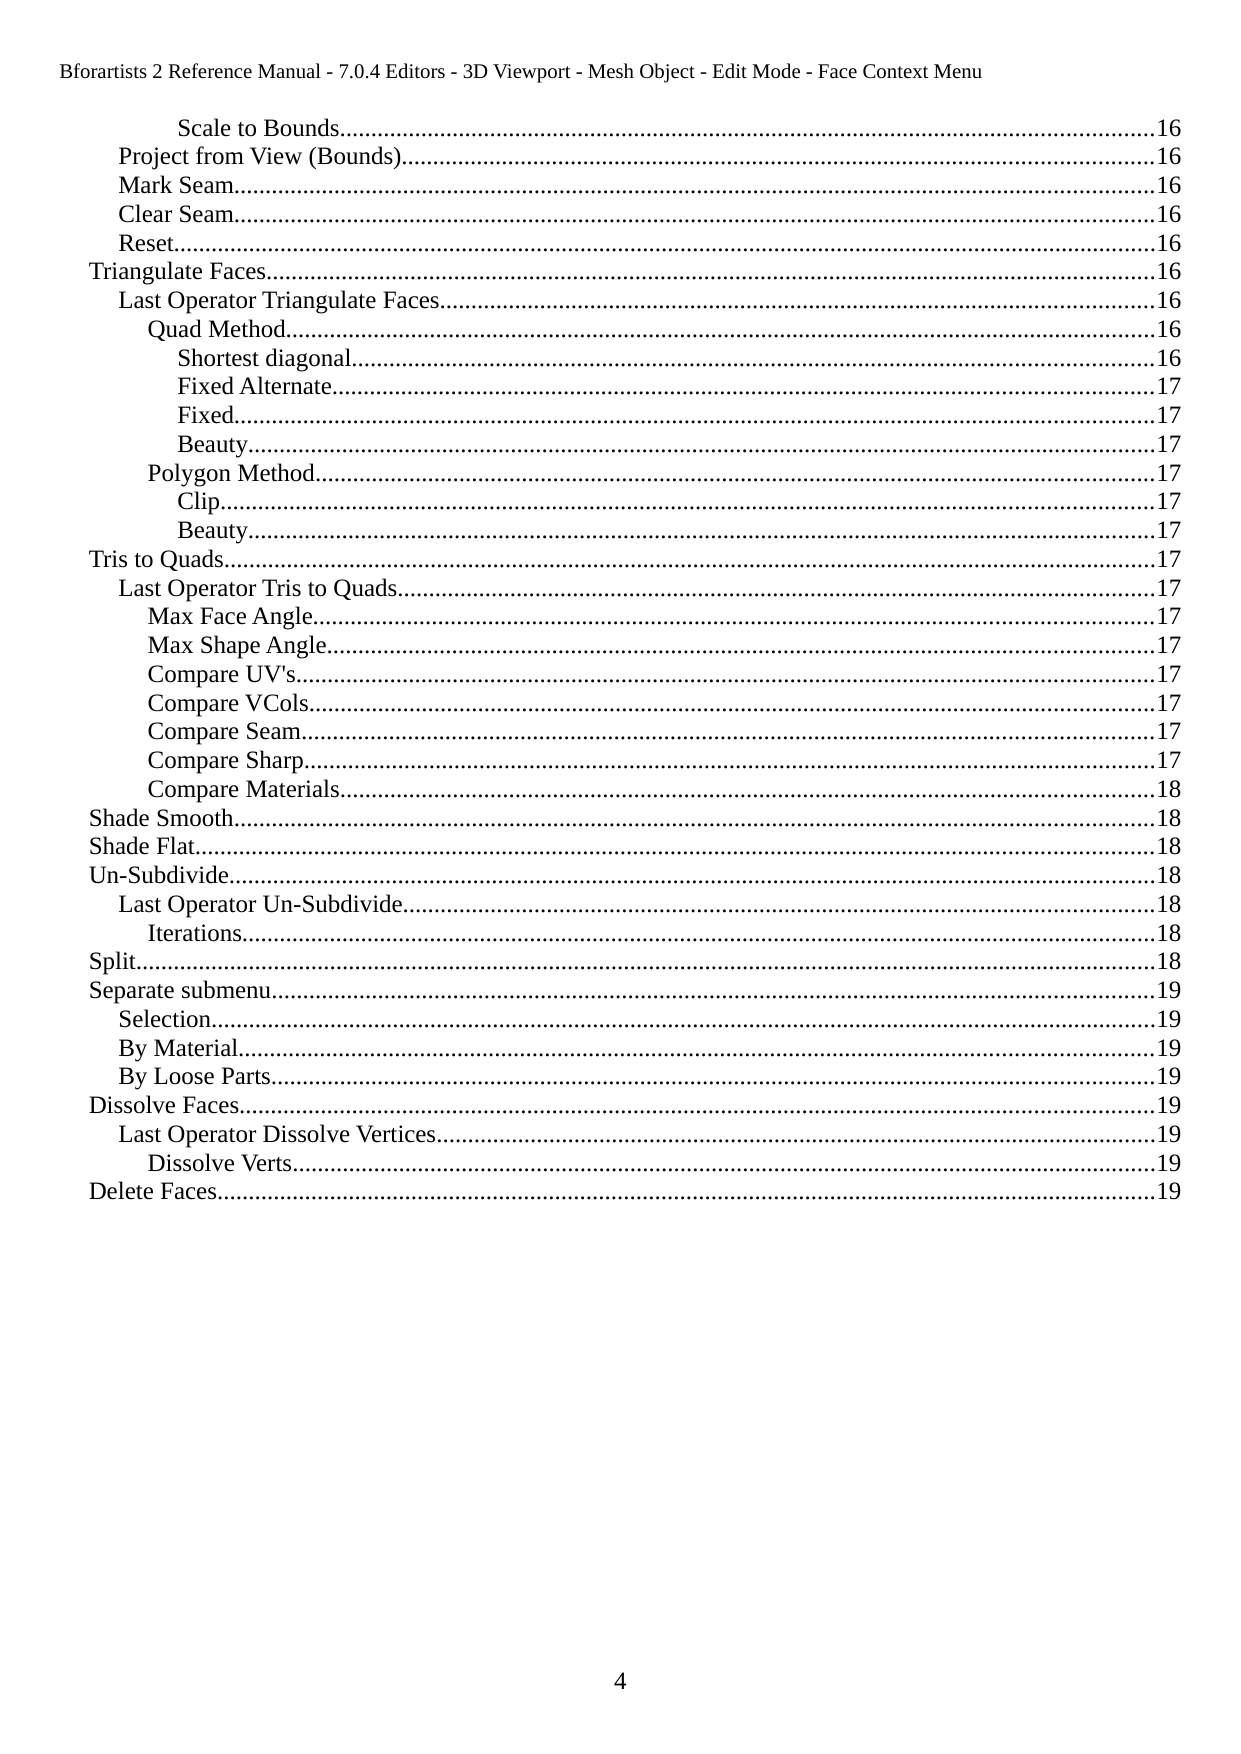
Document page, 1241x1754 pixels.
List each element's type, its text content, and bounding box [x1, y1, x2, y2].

text Triangulate Faces 16 [88, 256, 1181, 285]
text Dissolve Faces 19 [88, 1090, 1181, 1119]
text Polygon Method 17 [147, 458, 1181, 486]
text Clip 17 [177, 486, 1181, 515]
text Shade Smooth 18 [88, 803, 1181, 831]
text Fixed Alternate 17 [177, 371, 1181, 400]
text Last Operator Dissolve Vertices 19 [118, 1119, 1181, 1148]
text Split 18 [88, 946, 1181, 975]
text Un-Subdivide 18 [88, 860, 1181, 889]
text Tris to Quads 17 [88, 544, 1181, 573]
text Shortest diagonal 16 [177, 343, 1181, 371]
text Last Operator Un-Subdivide 18 [118, 889, 1181, 918]
text Dissolve Verts 19 [147, 1148, 1181, 1176]
text Fixed 17 [177, 400, 1181, 429]
text Separate submenu 19 [88, 975, 1181, 1004]
text By Loose Parts 19 [118, 1061, 1181, 1090]
text Max Face Angle 17 [147, 601, 1181, 630]
text Compare Sharp 17 [147, 745, 1181, 774]
text Shade Flat 18 [88, 831, 1181, 860]
text Compare Seam 17 [147, 716, 1181, 745]
text Mark Seam 16 [118, 170, 1181, 199]
text Quad Method 16 [147, 314, 1181, 343]
text Compare Materials 18 [147, 774, 1181, 803]
text Scale to Bounds 16 [177, 113, 1181, 141]
text Compare UV's 17 [147, 659, 1181, 688]
text By Material 19 [118, 1033, 1181, 1061]
text Selection 19 [118, 1004, 1181, 1033]
text Last Operator Triangulate Faces 16 [118, 285, 1181, 314]
text Delete Faces 19 [88, 1176, 1181, 1205]
text Clear Seam 16 [118, 199, 1181, 228]
text Last Operator Tris to Quads 17 [118, 573, 1181, 601]
text Beauty 17 [177, 429, 1181, 458]
text Beauty 17 [177, 515, 1181, 544]
text Reset 16 [118, 228, 1181, 256]
text Max Shape Angle 17 [147, 630, 1181, 659]
text Project from View (Bounds) 16 [118, 141, 1181, 170]
text Iterations 18 [147, 918, 1181, 946]
text Compare VCols 17 [147, 688, 1181, 716]
